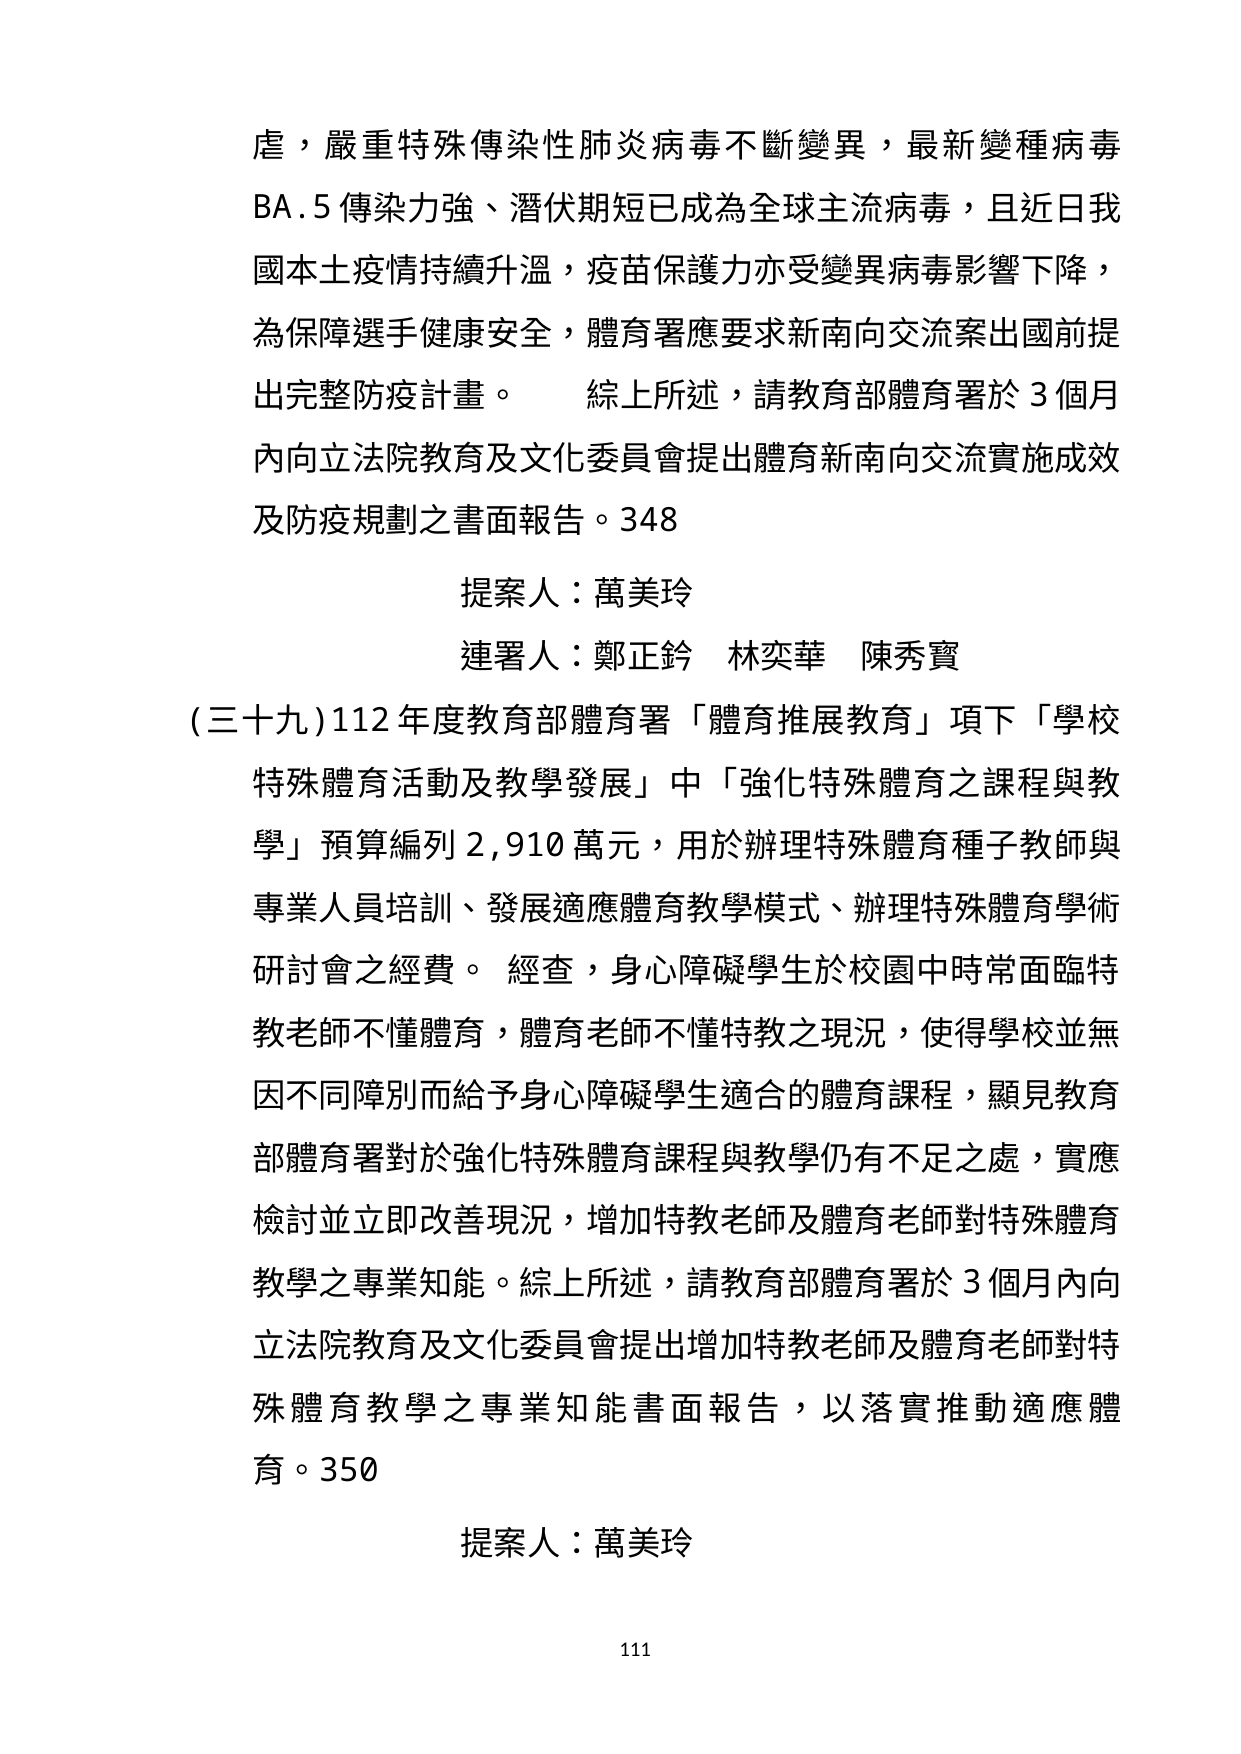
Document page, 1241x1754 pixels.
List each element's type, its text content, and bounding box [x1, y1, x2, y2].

text 虐，嚴重特殊傳染性肺炎病毒不斷變異，最新變種病毒BA.5傳染力強、潛伏期短已成為全球主流病毒，且近日我國本土疫情持續升溫，疫苗保護力亦受變異病毒影響下降，為保障選手健康安全，體育署應要求新南向交流案出國前提出完整防疫計畫。 綜上所述，請教育部體育署於3個月內向立法院教育及文化委員會提出體育新南向交流實施成效及防疫規劃之書面報告。348 [185, 112, 1122, 550]
text 提案人：萬美玲 [460, 550, 1122, 612]
text 提案人：萬美玲 [460, 1500, 1122, 1562]
text 連署人：鄭正鈐 林奕華 陳秀寳 [460, 612, 1122, 675]
text (三十九)112年度教育部體育署「體育推展教育」項下「學校特殊體育活動及教學發展」中「強化特殊體育之課程與教學」預算編列2,910萬元，用於辦理特殊體育種子教師與專業人員培訓、發展適應體育教學模式、辦理特殊體育學術研討會之經費。 經查，身心障礙學生於校園中時常面臨特教老師不懂體育，體育老師不懂特教之現況，使得學校並無因不同障別而給予身心障礙學生適合的體育課程，顯見教育部體育署對於強化特殊體育課程與教學仍有不足之處，實應檢討並立即改善現況，增加特教老師及體育老師對特殊體育教學之專業知能。綜上所述，請教育部體育署於3個月內向立法院教育及文化委員會提出增加特教老師及體育老師對特殊體育教學之專業知能書面報告，以落實推動適應體育。350 [185, 687, 1122, 1500]
